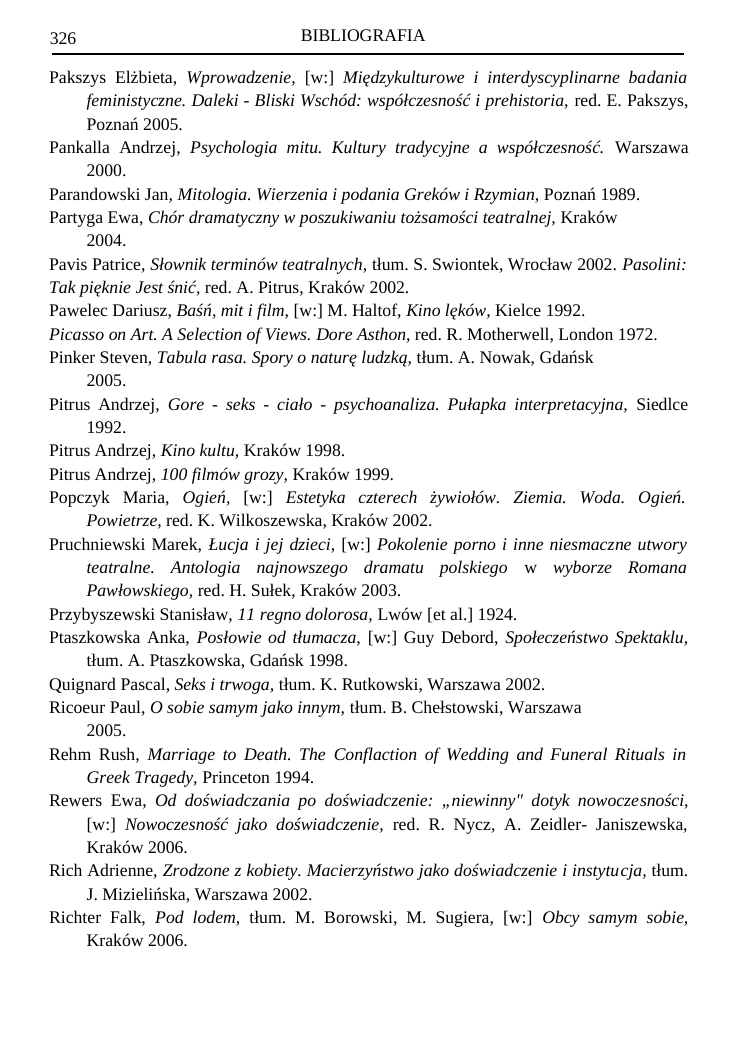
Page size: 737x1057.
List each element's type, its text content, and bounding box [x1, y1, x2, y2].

text Pankalla Andrzej, Psychologia mitu. Kultury tradycyjne a współczesność. Warszawa 2000. [49, 137, 688, 180]
text 326 [49, 28, 83, 48]
text Pitrus Andrzej, Gore - seks - ciało - psychoanaliza. Pułapka interpretacyjna, Siedlce 1992. [49, 393, 688, 437]
text 2005. [49, 370, 688, 390]
text Rewers Ewa, Od doświadczania po doświadczenie: „niewinny" dotyk nowocze­sności, [w:] Nowoczesność jako doświadczenie, red. R. Nycz, A. Zeidler- Janiszewska, Kraków 2006. [49, 790, 688, 857]
text Pawelec Dariusz, Baśń, mit i film, [w:] M. Haltof, Kino lęków, Kielce 1992. [49, 300, 688, 320]
text Quignard Pascal, Seks i trwoga, tłum. K. Rutkowski, Warszawa 2002. [49, 673, 688, 694]
text Pitrus Andrzej, 100 filmów grozy, Kraków 1999. [49, 463, 688, 484]
text Rehm Rush, Marriage to Death. The Conflaction of Wedding and Funeral Rituals in Greek Tragedy, Princeton 1994. [49, 743, 688, 787]
text Partyga Ewa, Chór dramatyczny w poszukiwaniu tożsamości teatralnej, Kraków [49, 207, 688, 227]
text Pavis Patrice, Słownik terminów teatralnych, tłum. S. Swiontek, Wrocław 2002. Pasolini: Tak pięknie Jest śnić, red. A. Pitrus, Kraków 2002. [49, 253, 688, 297]
text Pitrus Andrzej, Kino kultu, Kraków 1998. [49, 440, 688, 460]
text Ptaszkowska Anka, Posłowie od tłumacza, [w:] Guy Debord, Społeczeństwo Spektaklu, tłum. A. Ptaszkowska, Gdańsk 1998. [49, 627, 688, 670]
text BIBLIOGRAFIA [301, 25, 437, 46]
text Richter Falk, Pod lodem, tłum. M. Borowski, M. Sugiera, [w:] Obcy samym sobie, Kraków 2006. [49, 907, 688, 950]
text Pruchniewski Marek, Łucja i jej dzieci, [w:] Pokolenie porno i inne niesmacz­ne utwory teatralne. Antologia najnowszego dramatu polskiego w wyborze Romana Pawłowskiego, red. H. Sułek, Kraków 2003. [49, 533, 688, 600]
text Ricoeur Paul, O sobie samym jako innym, tłum. B. Chełstowski, Warszawa [49, 697, 688, 717]
text 2005. [49, 720, 688, 740]
text 2004. [49, 230, 688, 250]
text Rich Adrienne, Zrodzone z kobiety. Macierzyństwo jako doświadczenie i instytu­cja, tłum. J. Mizielińska, Warszawa 2002. [49, 860, 688, 904]
text Picasso on Art. A Selection of Views. Dore Asthon, red. R. Motherwell, London 1972. [49, 323, 688, 344]
text Przybyszewski Stanisław, 11 regno dolorosa, Lwów [et al.] 1924. [49, 603, 688, 624]
text Popczyk Maria, Ogień, [w:] Estetyka czterech żywiołów. Ziemia. Woda. Ogień. Powietrze, red. K. Wilkoszewska, Kraków 2002. [49, 487, 688, 530]
text Parandowski Jan, Mitologia. Wierzenia i podania Greków i Rzymian, Poznań 1989. [49, 183, 688, 204]
text Pakszys Elżbieta, Wprowadzenie, [w:] Międzykulturowe i interdyscyplinarne ba­dania feministyczne. Daleki - Bliski Wschód: współczesność i prehistoria, red. E. Pakszys, Poznań 2005. [49, 67, 688, 134]
text Pinker Steven, Tabula rasa. Spory o naturę ludzką, tłum. A. Nowak, Gdańsk [49, 347, 688, 367]
